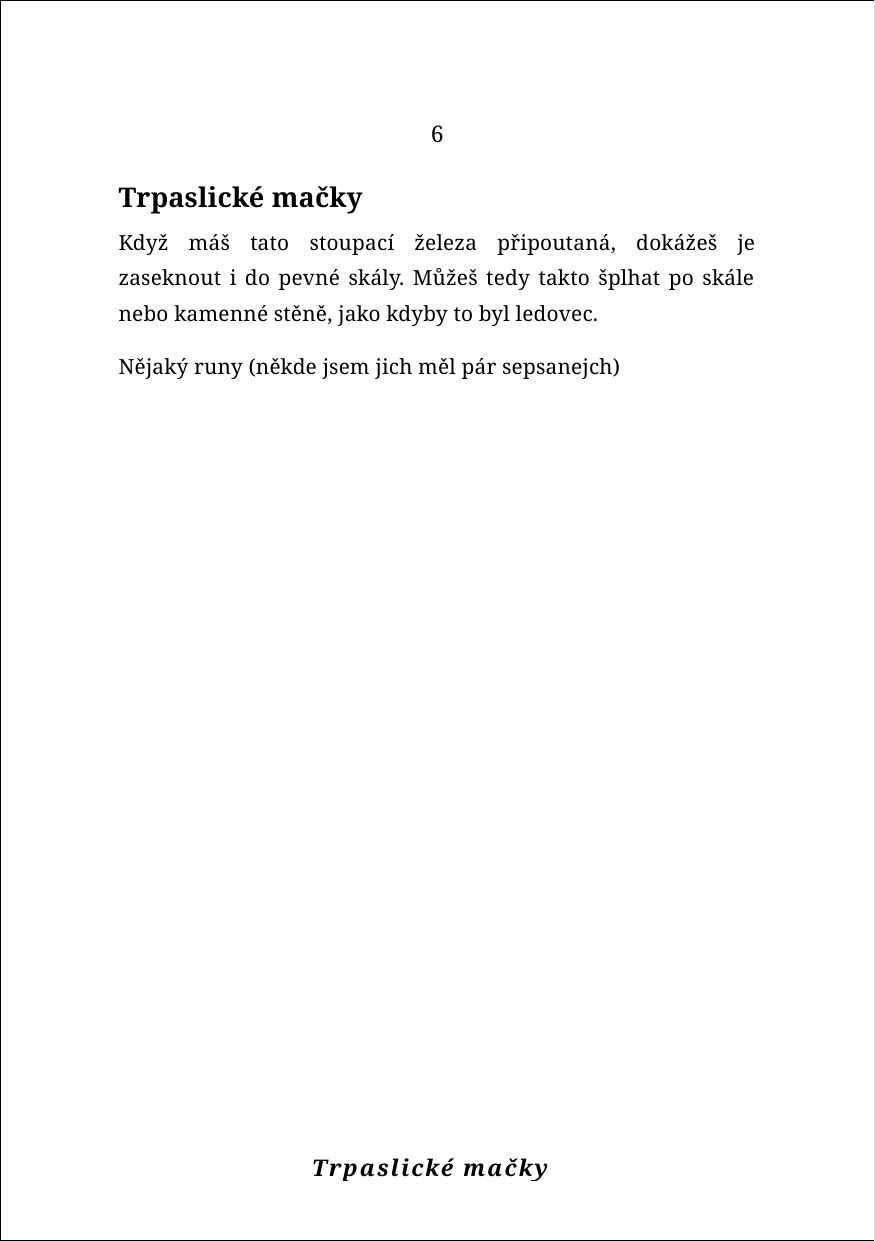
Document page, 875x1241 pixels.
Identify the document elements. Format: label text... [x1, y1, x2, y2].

text Když máš tato stoupací železa připoutaná, dokážeš je zaseknout i do pevné skály. Můžeš tedy takto šplhat po skále nebo kamenné stěně, jako kdyby to byl ledovec. [118, 228, 756, 327]
text Nějaký runy (někde jsem jich měl pár sepsanejch) [118, 352, 756, 380]
subtitle Trpaslické mačky [118, 179, 756, 216]
